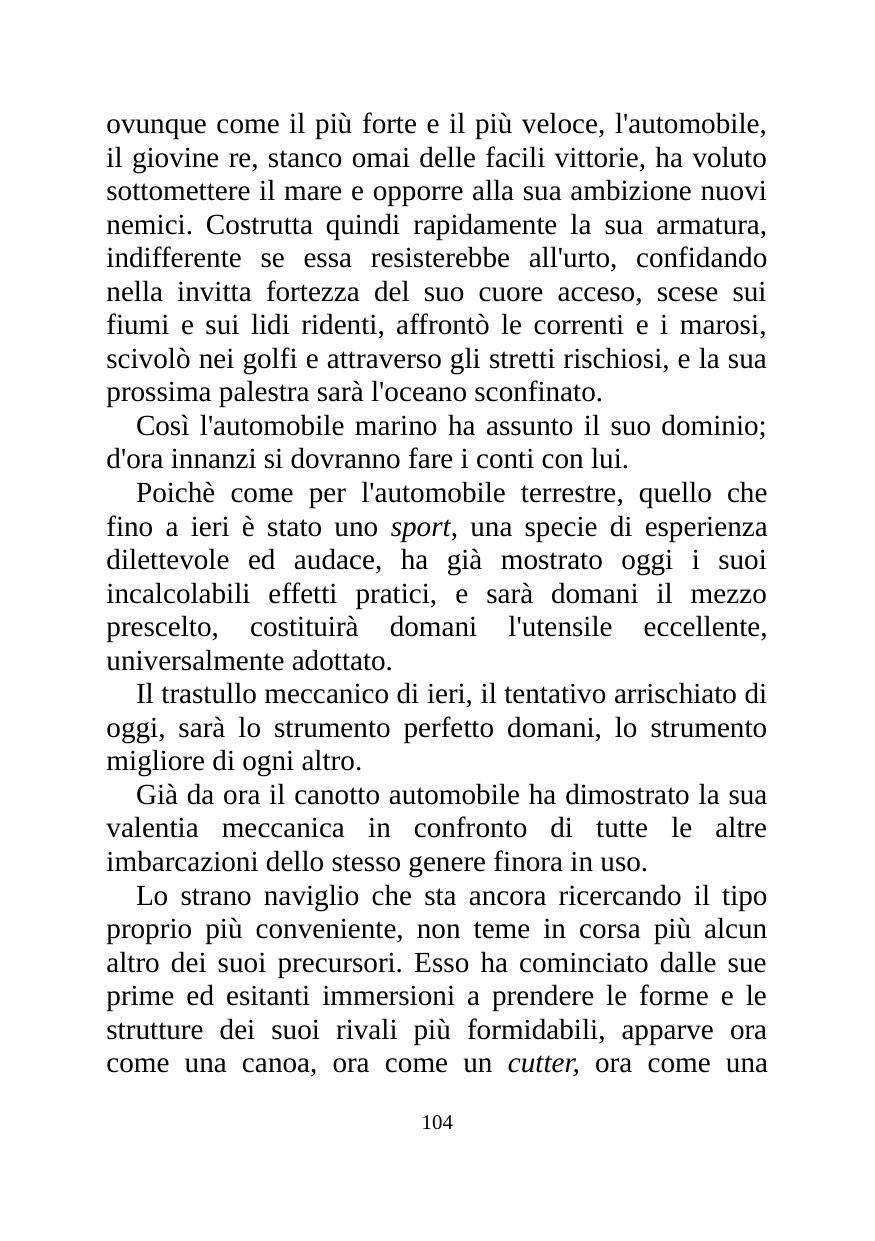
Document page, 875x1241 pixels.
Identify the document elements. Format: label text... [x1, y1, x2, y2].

text Lo strano naviglio che sta ancora ricercando il tipo proprio più conveniente, non teme in corsa più alcun altro dei suoi precursori. Esso ha cominciato dalle sue prime ed esitanti immersioni a prendere le forme e le strutture dei suoi rivali più formidabili, apparve ora come una canoa, ora come un cutter, ora come una [106, 878, 768, 1079]
text Già da ora il canotto automobile ha dimostrato la sua valentia meccanica in confronto di tutte le altre imbarcazioni dello stesso genere finora in uso. [106, 777, 768, 878]
text ovunque come il più forte e il più veloce, l'automobile, il giovine re, stanco omai delle facili vittorie, ha voluto sottomettere il mare e opporre alla sua ambizione nuovi nemici. Costrutta quindi rapidamente la sua armatura, indifferente se essa resisterebbe all'urto, confidando nella invitta fortezza del suo cuore acceso, scese sui fiumi e sui lidi ridenti, affrontò le correnti e i marosi, scivolò nei golfi e attraverso gli stretti rischiosi, e la sua prossima palestra sarà l'oceano sconfinato. [106, 106, 768, 408]
text Così l'automobile marino ha assunto il suo dominio; d'ora innanzi si dovranno fare i conti con lui. [106, 408, 768, 475]
text Poichè come per l'automobile terrestre, quello che fino a ieri è stato uno sport, una specie di esperienza dilettevole ed audace, ha già mostrato oggi i suoi incalcolabili effetti pratici, e sarà domani il mezzo prescelto, costituirà domani l'utensile eccellente, universalmente adottato. [106, 475, 768, 676]
text Il trastullo meccanico di ieri, il tentativo arrischiato di oggi, sarà lo strumento perfetto domani, lo strumento migliore di ogni altro. [106, 676, 768, 777]
